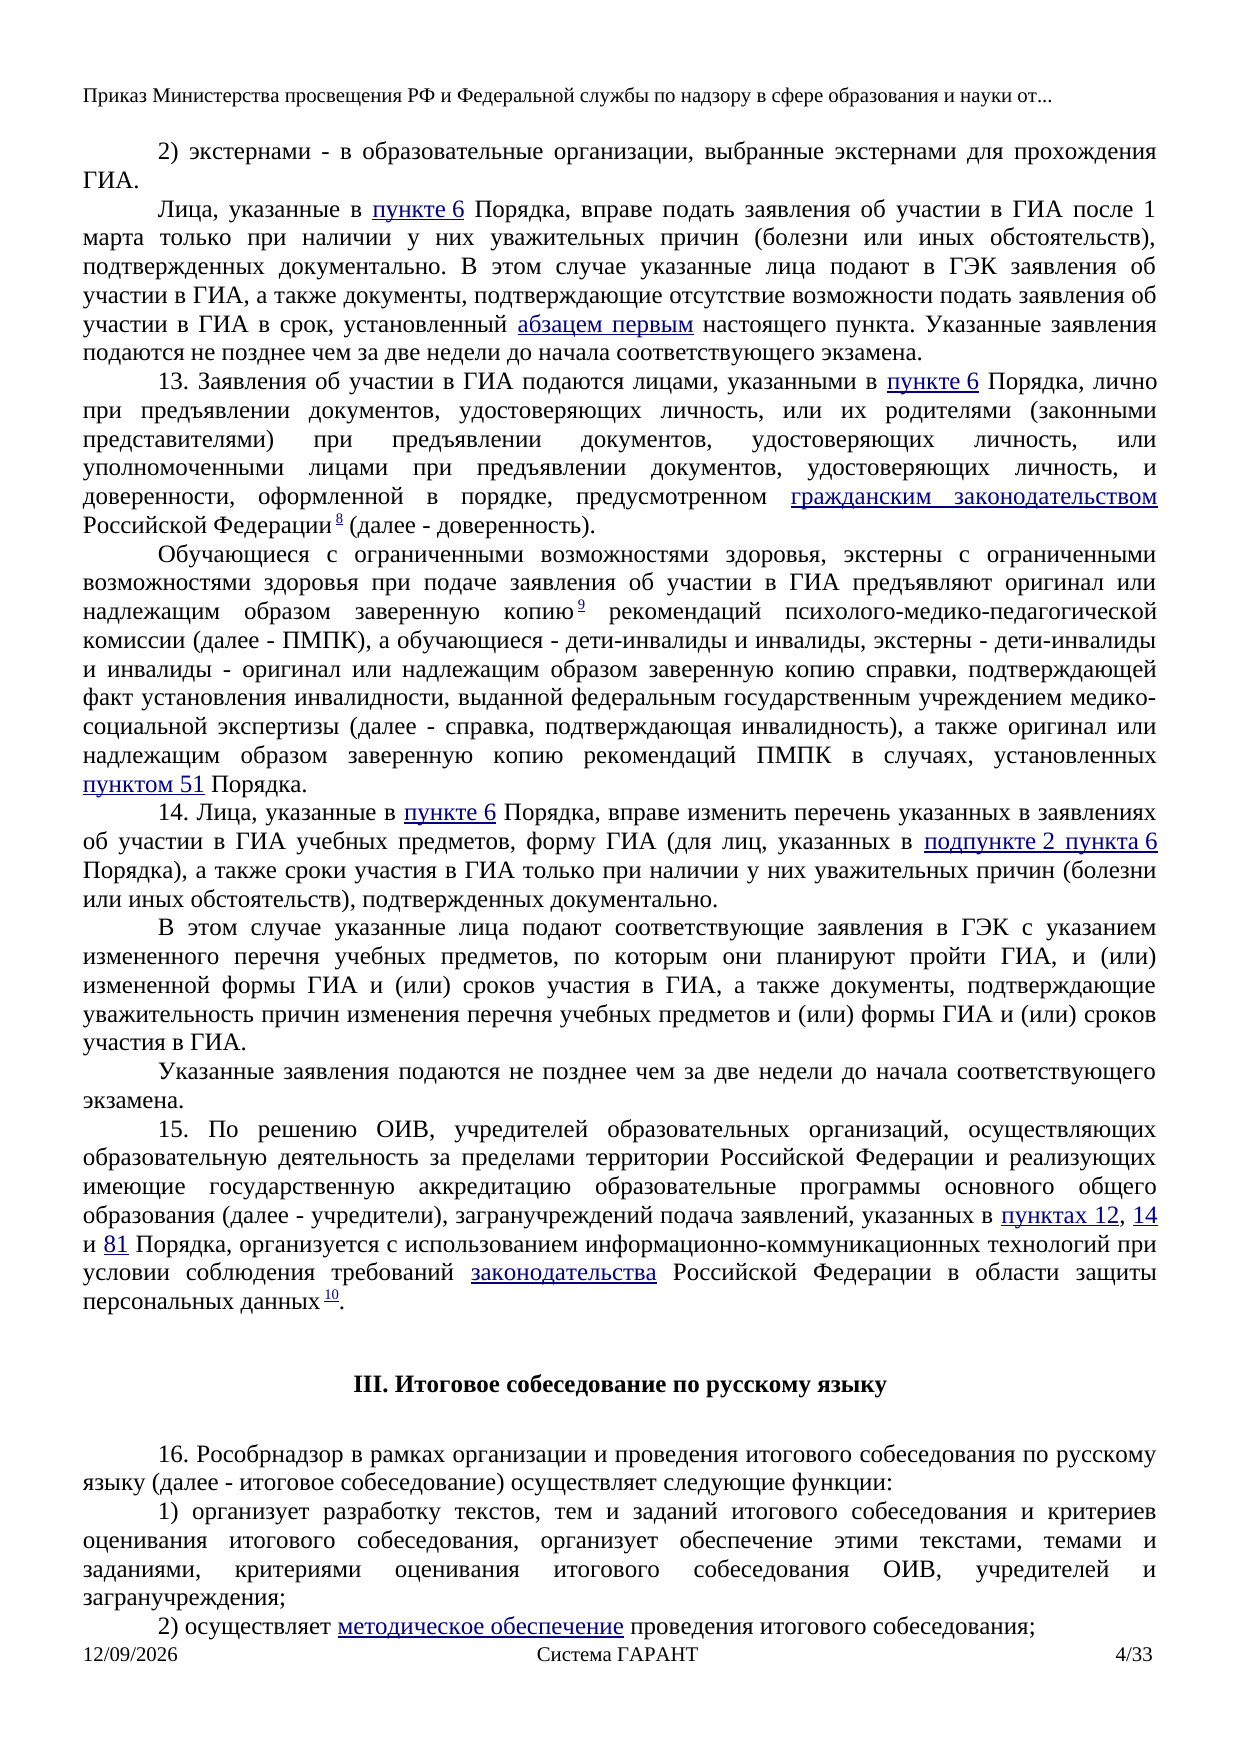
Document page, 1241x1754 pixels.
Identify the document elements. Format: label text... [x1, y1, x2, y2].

text 2) осуществляет методическое обеспечение проведения итогового собеседования; [83, 1611, 1157, 1640]
text Указанные заявления подаются не позднее чем за две недели до начала соответствующего экзамена. [83, 1056, 1157, 1114]
subtitle III. Итоговое собеседование по русскому языку [83, 1369, 1157, 1397]
text Обучающиеся с ограниченными возможностями здоровья, экстерны с ограниченными возможностями здоровья при подаче заявления об участии в ГИА предъявляют оригинал или надлежащим образом заверенную копию 9 рекомендаций психолого-медико-педагогической комиссии (далее - ПМПК), а обучающиеся - дети-инвалиды и инвалиды, экстерны - дети-инвалиды и инвалиды - оригинал или надлежащим образом заверенную копию справки, подтверждающей факт установления инвалидности, выданной федеральным государственным учреждением медико-социальной экспертизы (далее - справка, подтверждающая инвалидность), а также оригинал или надлежащим образом заверенную копию рекомендаций ПМПК в случаях, установленных пунктом 51 Порядка. [83, 539, 1157, 797]
text Лица, указанные в пункте 6 Порядка, вправе подать заявления об участии в ГИА после 1 марта только при наличии у них уважительных причин (болезни или иных обстоятельств), подтвержденных документально. В этом случае указанные лица подают в ГЭК заявления об участии в ГИА, а также документы, подтверждающие отсутствие возможности подать заявления об участии в ГИА в срок, установленный абзацем первым настоящего пункта. Указанные заявления подаются не позднее чем за две недели до начала соответствующего экзамена. [83, 194, 1157, 366]
text 13. Заявления об участии в ГИА подаются лицами, указанными в пункте 6 Порядка, лично при предъявлении документов, удостоверяющих личность, или их родителями (законными представителями) при предъявлении документов, удостоверяющих личность, или уполномоченными лицами при предъявлении документов, удостоверяющих личность, и доверенности, оформленной в порядке, предусмотренном гражданским законодательством Российской Федерации 8 (далее - доверенность). [83, 366, 1157, 539]
text 14. Лица, указанные в пункте 6 Порядка, вправе изменить перечень указанных в заявлениях об участии в ГИА учебных предметов, форму ГИА (для лиц, указанных в подпункте 2 пункта 6 Порядка), а также сроки участия в ГИА только при наличии у них уважительных причин (болезни или иных обстоятельств), подтвержденных документально. [83, 797, 1157, 912]
text 15. По решению ОИВ, учредителей образовательных организаций, осуществляющих образовательную деятельность за пределами территории Российской Федерации и реализующих имеющие государственную аккредитацию образовательные программы основного общего образования (далее - учредители), загранучреждений подача заявлений, указанных в пунктах 12, 14 и 81 Порядка, организуется с использованием информационно-коммуникационных технологий при условии соблюдения требований законодательства Российской Федерации в области защиты персональных данных 10. [83, 1114, 1157, 1315]
text 16. Рособрнадзор в рамках организации и проведения итогового собеседования по русскому языку (далее - итоговое собеседование) осуществляет следующие функции: [83, 1439, 1157, 1496]
text 2) экстернами - в образовательные организации, выбранные экстернами для прохождения ГИА. [83, 136, 1157, 194]
text 1) организует разработку текстов, тем и заданий итогового собеседования и критериев оценивания итогового собеседования, организует обеспечение этими текстами, темами и заданиями, критериями оценивания итогового собеседования ОИВ, учредителей и загранучреждения; [83, 1496, 1157, 1611]
text В этом случае указанные лица подают соответствующие заявления в ГЭК с указанием измененного перечня учебных предметов, по которым они планируют пройти ГИА, и (или) измененной формы ГИА и (или) сроков участия в ГИА, а также документы, подтверждающие уважительность причин изменения перечня учебных предметов и (или) формы ГИА и (или) сроков участия в ГИА. [83, 912, 1157, 1056]
